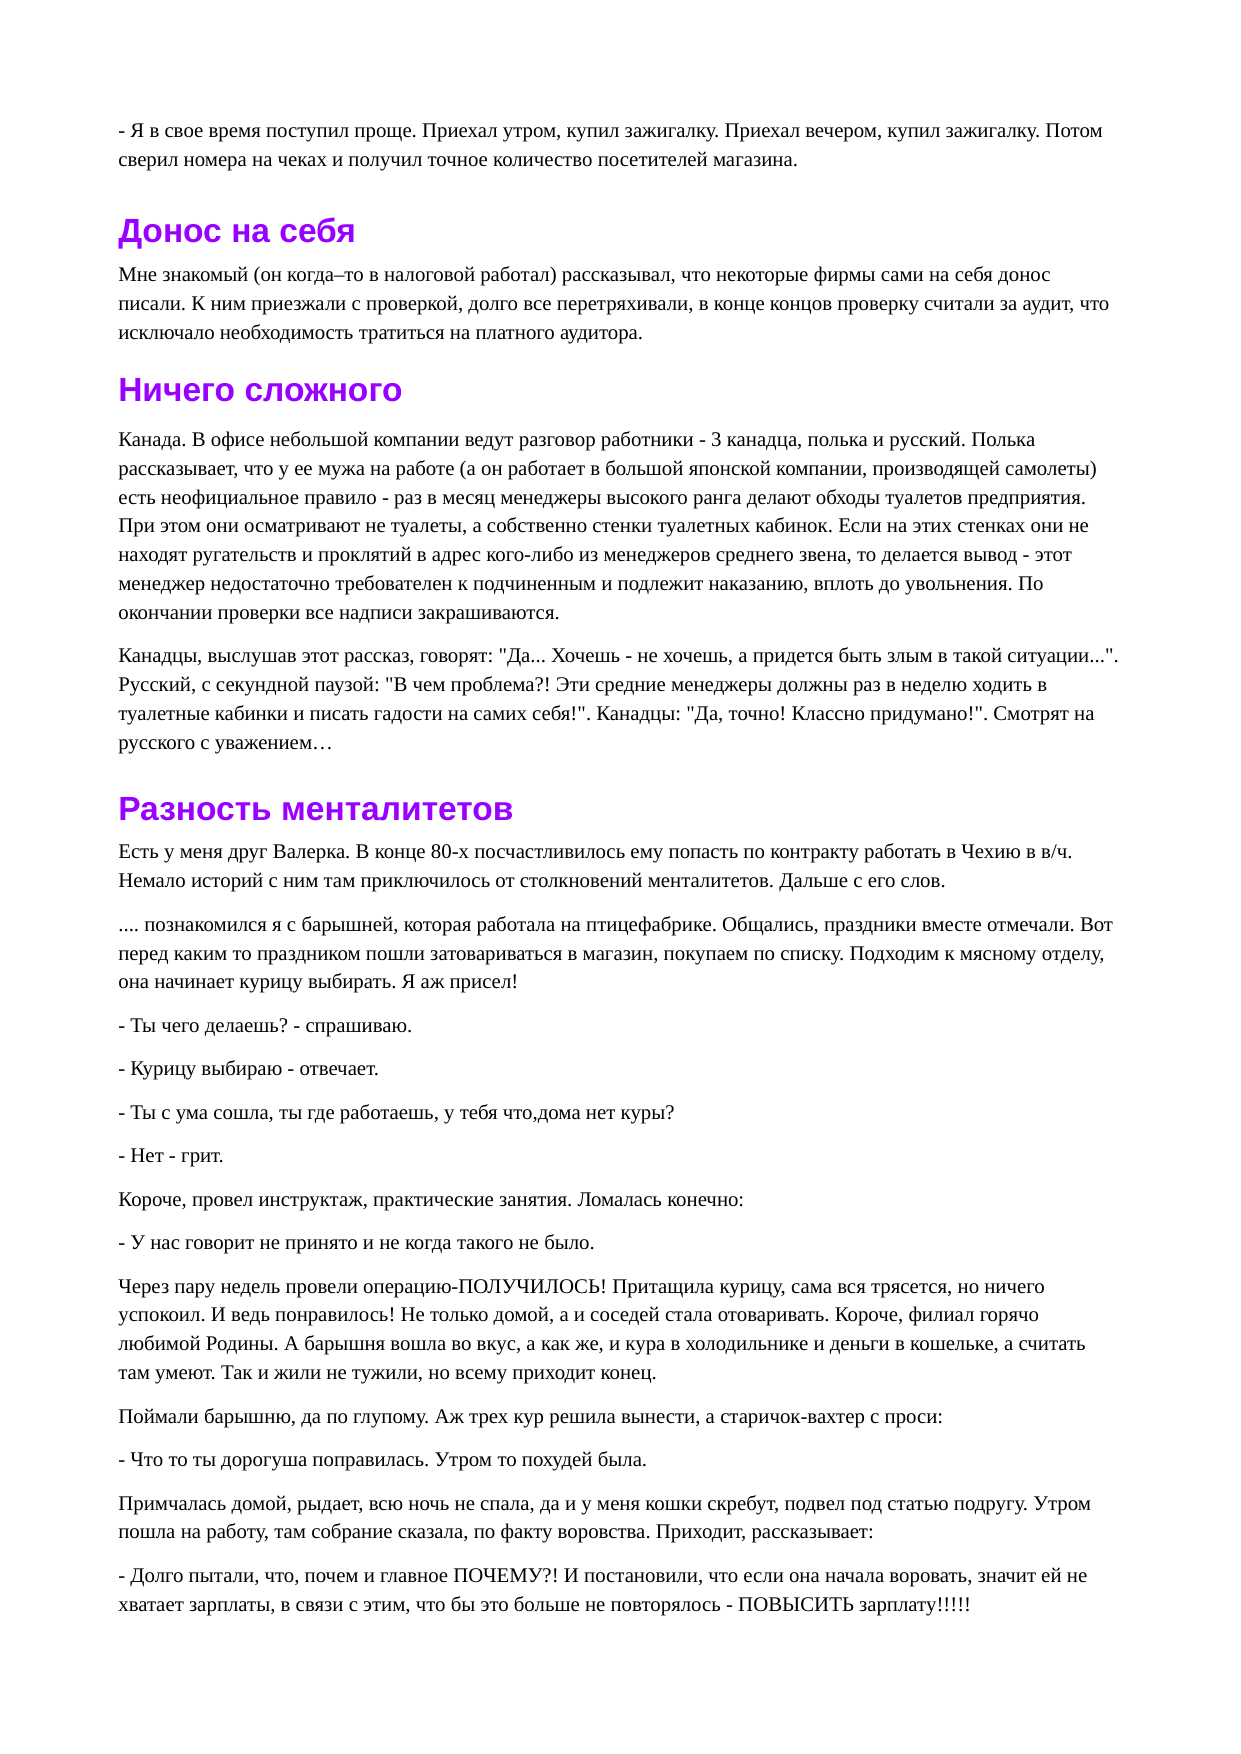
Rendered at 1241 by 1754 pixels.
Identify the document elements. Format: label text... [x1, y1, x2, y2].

text Короче, провел инструктаж, практические занятия. Ломалась конечно: [118, 1187, 1122, 1211]
text - Ты с ума сошла, ты где работаешь, у тебя что,дома нет куры? [118, 1100, 1122, 1124]
text - Ты чего делаешь? - спрашиваю. [118, 1013, 1122, 1037]
text Через пару недель провели операцию-ПОЛУЧИЛОСЬ! Притащила курицу, сама вся трясется, но ничего успокоил. И ведь понравилось! Не только домой, а и соседей стала отоваривать. Короче, филиал горячо любимой Родины. А барышня вошла во вкус, а как же, и кура в холодильнике и деньги в кошельке, а считать там умеют. Так и жили не тужили, но всему приходит конец. [118, 1273, 1122, 1384]
text Мне знакомый (он когда–то в налоговой работал) рассказывал, что некоторые фирмы сами на себя донос писали. К ним приезжали с проверкой, долго все перетряхивали, в конце концов проверку считали за аудит, что исключало необходимость тратиться на платного аудитора. [118, 262, 1122, 344]
text Поймали барышню, да по глупому. Аж трех кур решила вынести, а старичок-вахтер с проси: [118, 1403, 1122, 1428]
text Примчалась домой, рыдает, всю ночь не спала, да и у меня кошки скребут, подвел под статью подругу. Утром пошла на работу, там собрание сказала, по факту воровства. Приходит, рассказывает: [118, 1490, 1122, 1543]
text - Что то ты дорогуша поправилась. Утром то похудей была. [118, 1447, 1122, 1471]
subtitle Ничего сложного [118, 370, 1122, 408]
text Канада. В офисе небольшой компании ведут разговор работники - 3 канадца, полька и русский. Полька рассказывает, что у ее мужа на работе (а он работает в большой японской компании, производящей самолеты) есть неофициальное правило - раз в месяц менеджеры высокого ранга делают обходы туалетов предприятия. При этом они осматривают не туалеты, а собственно стенки туалетных кабинок. Если на этих стенках они не находят ругательств и проклятий в адрес кого-либо из менеджеров среднего звена, то делается вывод - этот менеджер недостаточно требователен к подчиненным и подлежит наказанию, вплоть до увольнения. По окончании проверки все надписи закрашиваются. [118, 427, 1122, 624]
text - У нас говорит не принято и не когда такого не было. [118, 1230, 1122, 1254]
text - Я в свое время поступил проще. Приехал утром, купил зажигалку. Приехал вечером, купил зажигалку. Потом сверил номера на чеках и получил точное количество посетителей магазина. [118, 118, 1122, 171]
text - Нет - грит. [118, 1143, 1122, 1167]
text Есть у меня друг Валерка. В конце 80-х посчастливилось ему попасть по контракту работать в Чехию в в/ч. Немало историй с ним там приключилось от столкновений менталитетов. Дальше с его слов. [118, 839, 1122, 892]
text - Долго пытали, что, почем и главное ПОЧЕМУ?! И постановили, что если она начала воровать, значит ей не хватает зарплаты, в связи с этим, что бы это больше не повторялось - ПОВЫСИТЬ зарплату!!!!! [118, 1563, 1122, 1616]
subtitle Донос на себя [118, 211, 1122, 250]
text - Курицу выбираю - отвечает. [118, 1056, 1122, 1080]
subtitle Разность менталитетов [118, 788, 1122, 827]
text Канадцы, выслушав этот рассказ, говорят: "Да... Хочешь - не хочешь, а придется быть злым в такой ситуации...". Русский, с секундной паузой: "В чем проблема?! Эти средние менеджеры должны раз в неделю ходить в туалетные кабинки и писать гадости на самих себя!". Канадцы: "Да, точно! Классно придумано!". Смотрят на русского с уважением… [118, 643, 1122, 754]
text .... познакомился я с барышней, которая работала на птицефабрике. Общались, праздники вместе отмечали. Вот перед каким то праздником пошли затовариваться в магазин, покупаем по списку. Подходим к мясному отделу, она начинает курицу выбирать. Я аж присел! [118, 912, 1122, 993]
